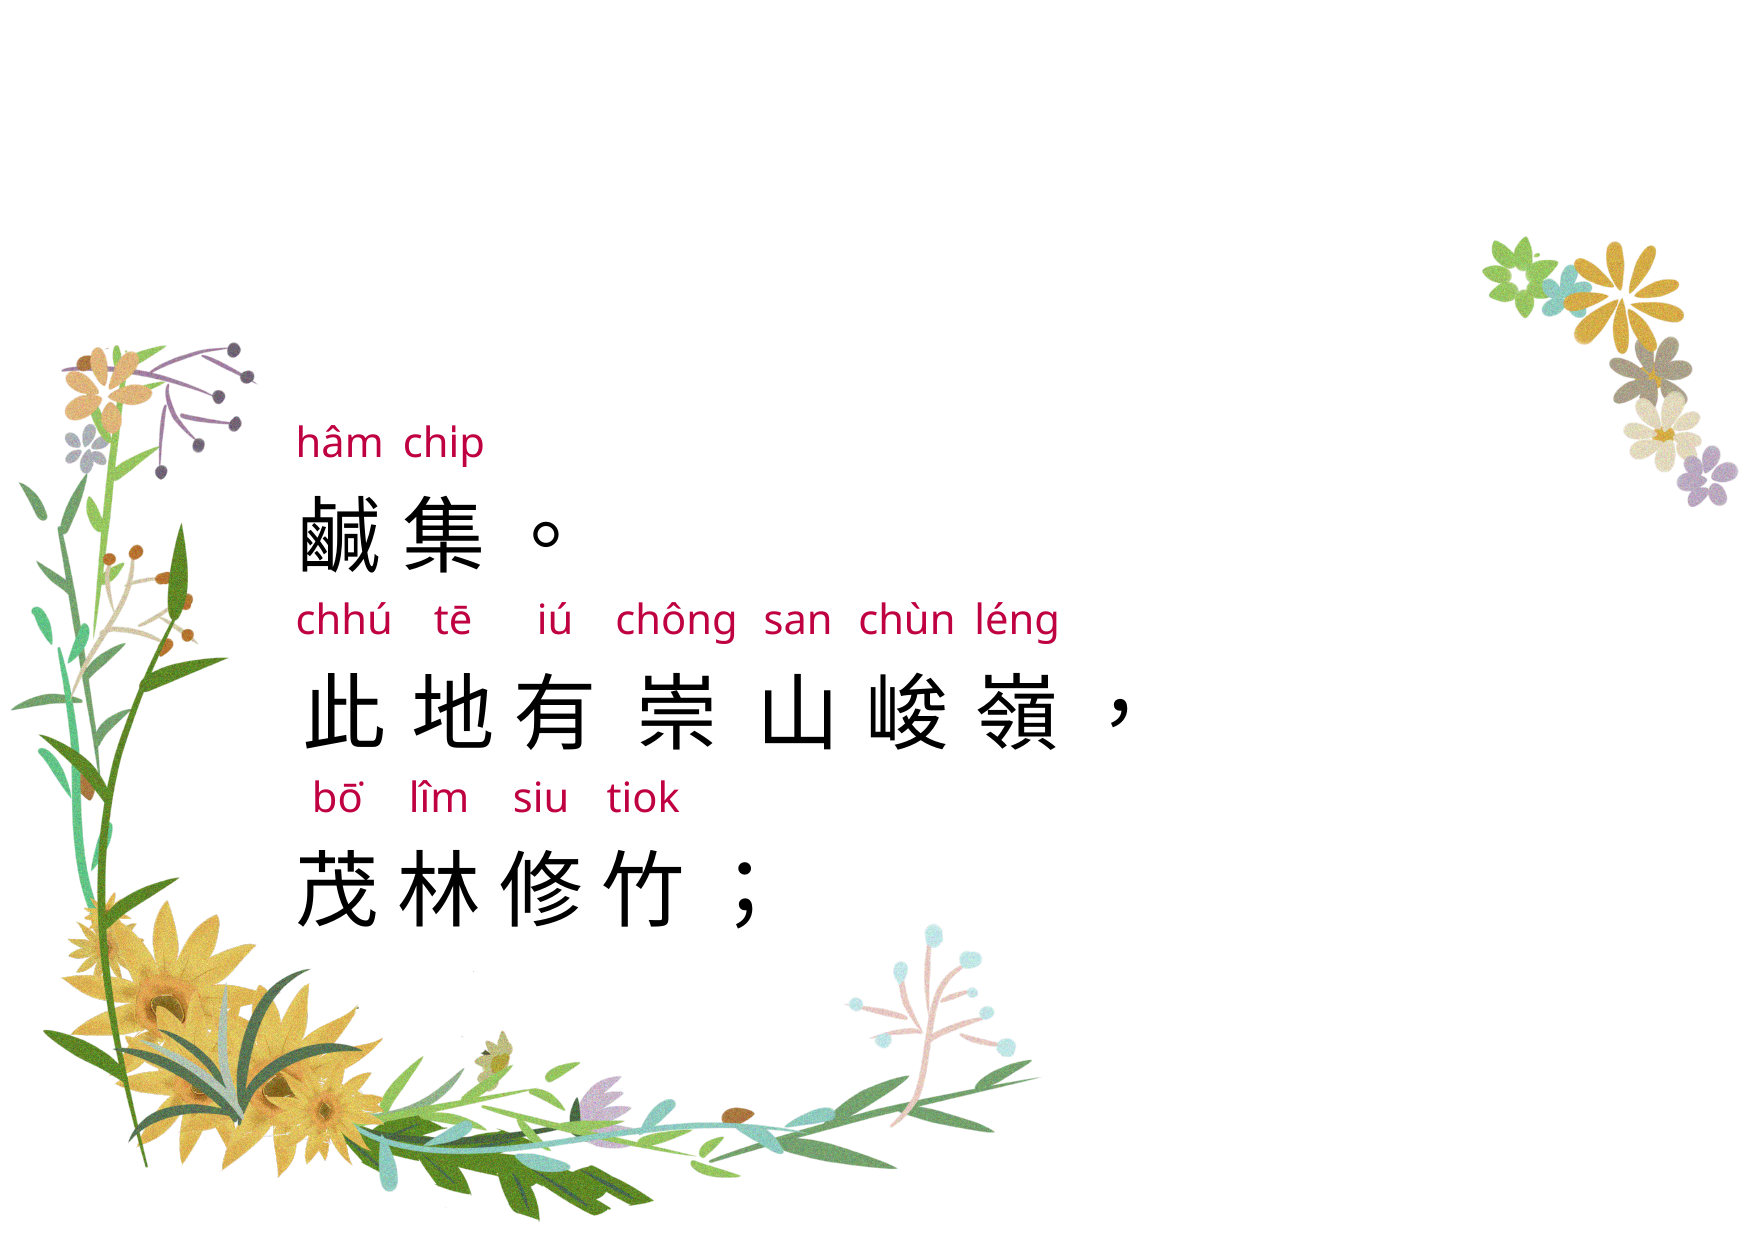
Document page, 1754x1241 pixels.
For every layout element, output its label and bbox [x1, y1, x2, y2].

picture [0, 218, 1754, 1241]
